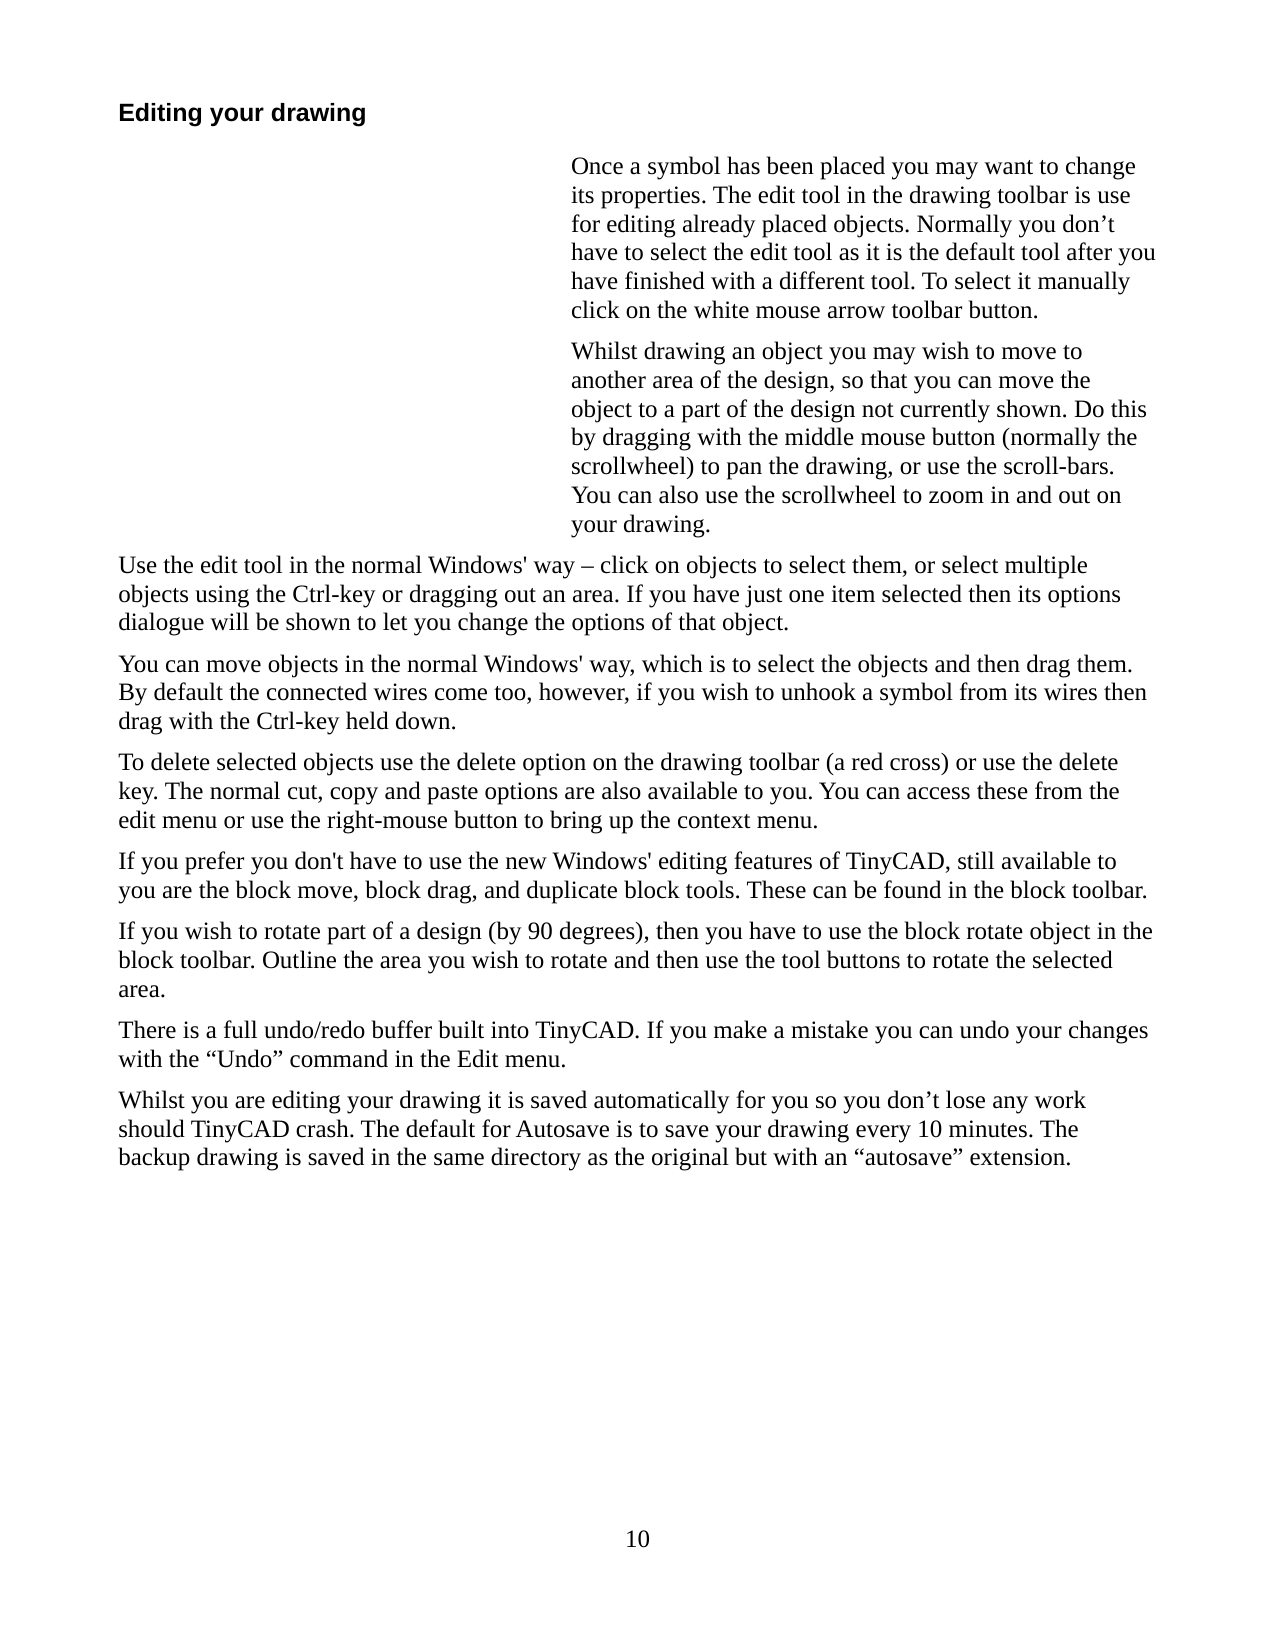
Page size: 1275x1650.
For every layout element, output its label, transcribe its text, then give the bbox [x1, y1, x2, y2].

text You can move objects in the normal Windows' way, which is to select the objects and then drag them. By default the connected wires come too, however, if you wish to unhook a symbol from its wires then drag with the Ctrl-key held down. [118, 649, 1157, 735]
text If you wish to rotate part of a design (by 90 degrees), then you have to use the block rotate object in the block toolbar. Outline the area you wish to rotate and then use the tool buttons to rotate the selected area. [118, 916, 1157, 1002]
text Use the edit tool in the normal Windows' way – click on objects to select them, or select multiple objects using the Ctrl-key or dragging out an area. If you have just one item selected then its options dialogue will be shown to let you change the options of that object. [118, 550, 1157, 636]
text If you prefer you don't have to use the new Windows' editing features of TinyCAD, still available to you are the block move, block drag, and duplicate block tools. These can be found in the block toolbar. [118, 846, 1157, 904]
text There is a full undo/redo buffer built into TinyCAD. If you make a mistake you can undo your changes with the “Undo” command in the Edit menu. [118, 1015, 1157, 1072]
text Editing your drawing [118, 97, 1157, 126]
text Whilst you are editing your drawing it is saved automatically for you so you don’t lose any work should TinyCAD crash. The default for Autosave is to save your drawing every 10 minutes. The backup drawing is saved in the same directory as the original but with an “autosave” extension. [118, 1085, 1157, 1171]
text Once a symbol has been placed you may want to change its properties. The edit tool in the drawing toolbar is use for editing already placed objects. Normally you don’t have to select the edit tool as it is the default tool after you have finished with a different tool. To select it manually click on the white mouse arrow toolbar button. [118, 151, 1157, 324]
text To delete selected objects use the delete option on the drawing toolbar (a red cross) or use the delete key. The normal cut, copy and paste options are also available to you. You can access these from the edit menu or use the right-mouse button to bring up the context menu. [118, 747, 1157, 834]
text Whilst drawing an object you may wish to move to another area of the design, so that you can move the object to a part of the design not currently shown. Do this by dragging with the middle mouse button (normally the scrollwheel) to pan the drawing, or use the scroll-bars. You can also use the scrollwheel to zoom in and out on your drawing. [118, 336, 1157, 537]
